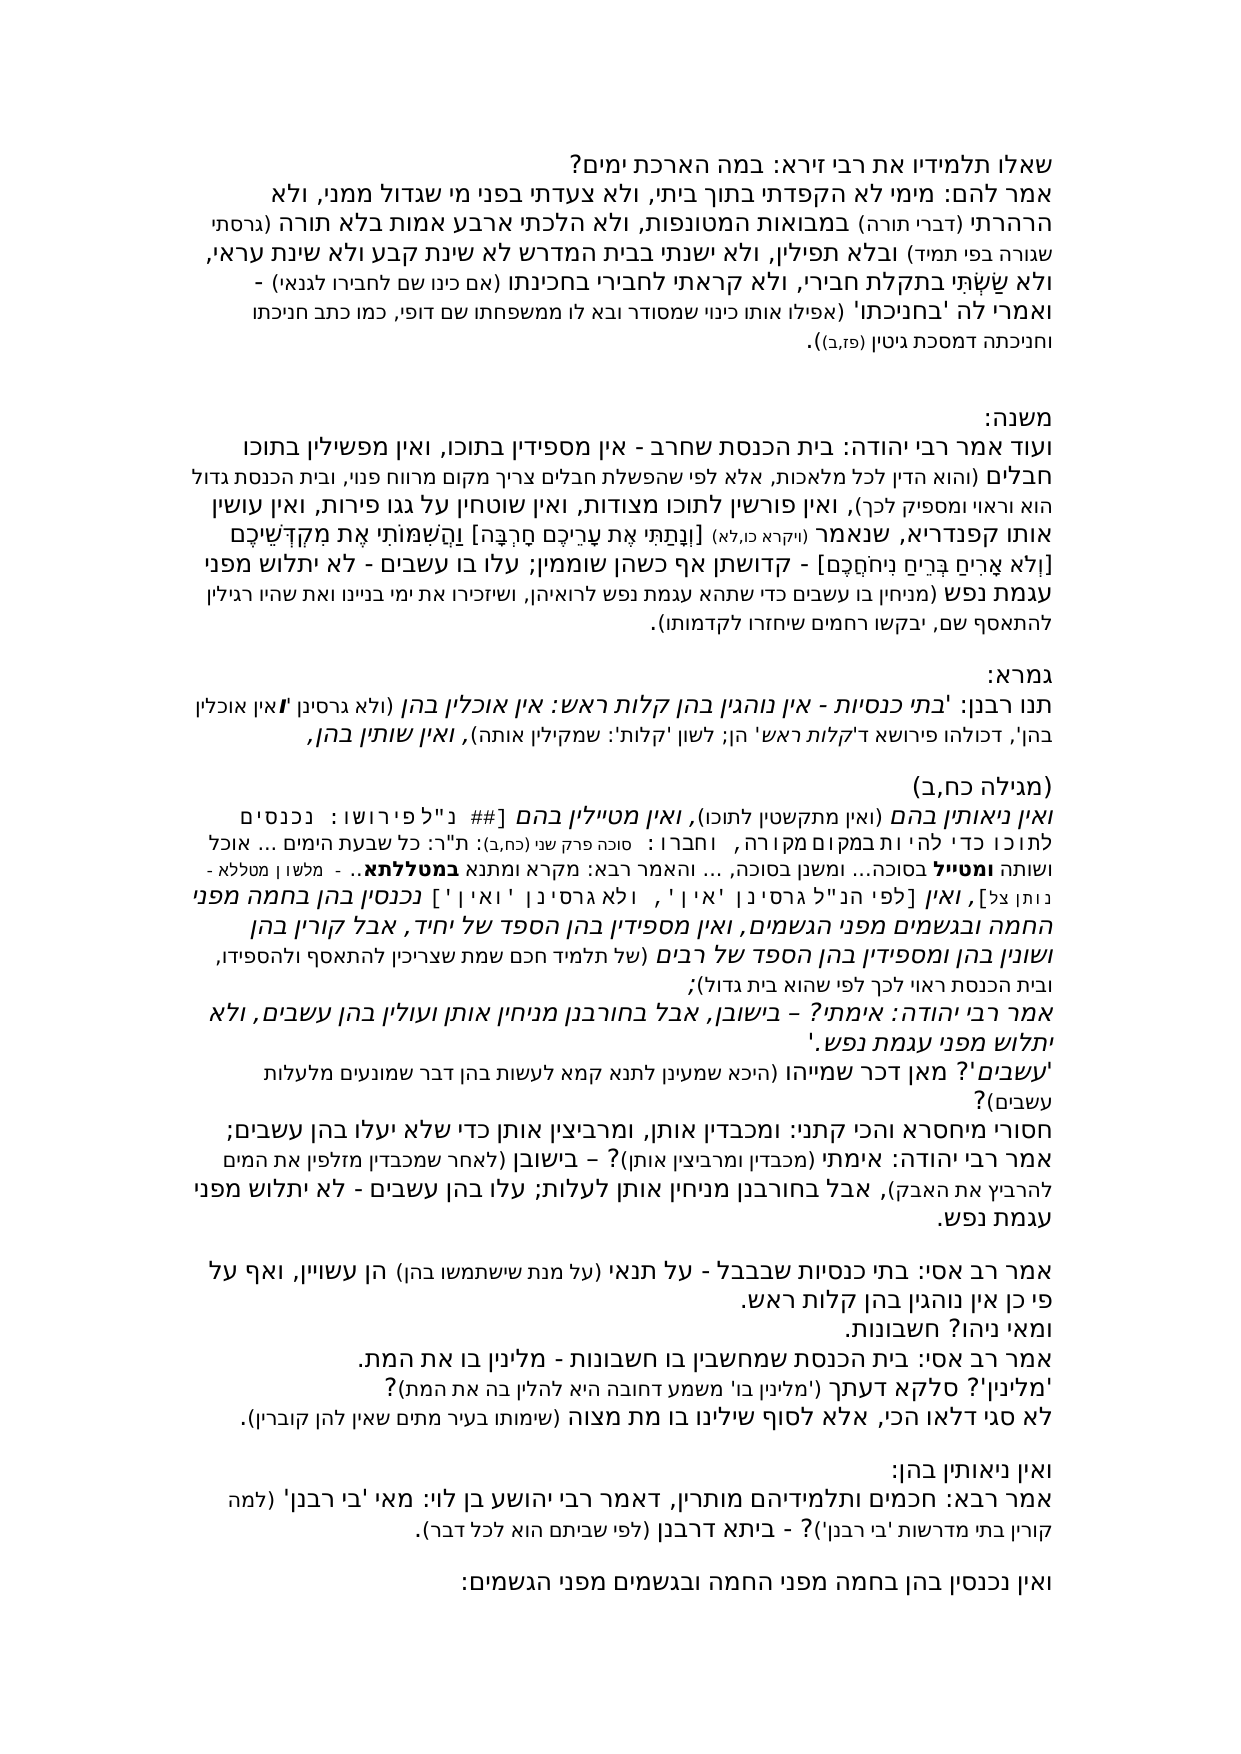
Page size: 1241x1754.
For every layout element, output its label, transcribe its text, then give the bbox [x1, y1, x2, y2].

text אמר רב אסי: בית הכנסת שמחשבין בו חשבונות - מלינין בו את המת. [187, 1344, 1053, 1373]
text 'עשבים'? מאן דכר שמייהו (היכא שמעינן לתנא קמא לעשות בהן דבר שמונעים מלעלות עשבים)? [187, 1057, 1053, 1115]
text ואין נכנסין בהן בחמה מפני החמה ובגשמים מפני הגשמים: [187, 1567, 1053, 1596]
text ועוד אמר רבי יהודה: בית הכנסת שחרב - אין מספידין בתוכו, ואין מפשילין בתוכו חבלים (והוא הדין לכל מלאכות, אלא לפי שהפשלת חבלים צריך מקום מרווח פנוי, ובית הכנסת גדול הוא וראוי ומספיק לכך), ואין פורשין לתוכו מצודות, ואין שוטחין על גגו פירות, ואין עושין אותו קפנדריא, שנאמר (ויקרא כו,לא) [וְנָתַתִּי אֶת עָרֵיכֶם חָרְבָּה] וַהֲשִׁמּוֹתִי אֶת מִקְדְּשֵׁיכֶם [וְלֹא אָרִיחַ בְּרֵיחַ נִיחֹחֲכֶם] - קדושתן אף כשהן שוממין; עלו בו עשבים - לא יתלוש מפני עגמת נפש (מניחין בו עשבים כדי שתהא עגמת נפש לרואיהן, ושיזכירו את ימי בניינו ואת שהיו רגילין להתאסף שם, יבקשו רחמים שיחזרו לקדמותו). [187, 432, 1053, 637]
text אמר רב אסי: בתי כנסיות שבבבל - על תנאי (על מנת שישתמשו בהן) הן עשויין, ואף על פי כן אין נוהגין בהן קלות ראש. [187, 1256, 1053, 1315]
text ואין ניאותין בהם (ואין מתקשטין לתוכו), ואין מטיילין בהם [## נ"ל פירושו: נכנסים לתוכו כדי להיות במקום מקורה, וחברו: סוכה פרק שני (כח,ב): ת"ר: כל שבעת הימים ... אוכל ושותה ומטייל בסוכה... ומשנן בסוכה, ... והאמר רבא: מקרא ומתנא במטללתא.. - מלשון מטללא - נותן צל], ואין [לפי הנ"ל גרסינן 'אין', ולא גרסינן 'ואין'] נכנסין בהן בחמה מפני החמה ובגשמים מפני הגשמים, ואין מספידין בהן הספד של יחיד, אבל קורין בהן ושונין בהן ומספידין בהן הספד של רבים (של תלמיד חכם שמת שצריכין להתאסף ולהספידו, ובית הכנסת ראוי לכך לפי שהוא בית גדול); [187, 801, 1053, 998]
text אמר רבא: חכמים ותלמידיהם מותרין, דאמר רבי יהושע בן לוי: מאי 'בי רבנן' (למה קורין בתי מדרשות 'בי רבנן')? - ביתא דרבנן (לפי שביתם הוא לכל דבר). [187, 1484, 1053, 1543]
text משנה: [187, 403, 1053, 432]
text 'מלינין'? סלקא דעתך ('מלינין בו' משמע דחובה היא להלין בה את המת)? [187, 1373, 1053, 1402]
text חסורי מיחסרא והכי קתני: ומכבדין אותן, ומרביצין אותן כדי שלא יעלו בהן עשבים; אמר רבי יהודה: אימתי (מכבדין ומרביצין אותן)? – בישובן (לאחר שמכבדין מזלפין את המים להרביץ את האבק), אבל בחורבנן מניחין אותן לעלות; עלו בהן עשבים - לא יתלוש מפני עגמת נפש. [187, 1115, 1053, 1232]
text גמרא: [187, 661, 1053, 690]
text ומאי ניהו? חשבונות. [187, 1315, 1053, 1344]
text אמר להם: מימי לא הקפדתי בתוך ביתי, ולא צעדתי בפני מי שגדול ממני, ולא הרהרתי (דברי תורה) במבואות המטונפות, ולא הלכתי ארבע אמות בלא תורה (גרסתי שגורה בפי תמיד) ובלא תפילין, ולא ישנתי בבית המדרש לא שינת קבע ולא שינת עראי, ולא שַׂשְׂתִּי בתקלת חבירי, ולא קראתי לחבירי בחכינתו (אם כינו שם לחבירו לגנאי) - ואמרי לה 'בחניכתו' (אפילו אותו כינוי שמסודר ובא לו ממשפחתו שם דופי, כמו כתב חניכתו וחניכתה דמסכת גיטין (פז,ב)). [187, 179, 1053, 354]
text שאלו תלמידיו את רבי זירא: במה הארכת ימים? [187, 150, 1053, 179]
text (מגילה כח,ב) [187, 772, 1053, 801]
text תנו רבנן: 'בתי כנסיות - אין נוהגין בהן קלות ראש: אין אוכלין בהן (ולא גרסינן 'ואין אוכלין בהן', דכולהו פירושא ד'קלות ראש' הן; לשון 'קלות': שמקילין אותה), ואין שותין בהן, [187, 690, 1053, 748]
text אמר רבי יהודה: אימתי? – בישובן, אבל בחורבנן מניחין אותן ועולין בהן עשבים, ולא יתלוש מפני עגמת נפש.' [187, 998, 1053, 1057]
text לא סגי דלאו הכי, אלא לסוף שילינו בו מת מצוה (שימותו בעיר מתים שאין להן קוברין). [187, 1402, 1053, 1431]
text ואין ניאותין בהן: [187, 1455, 1053, 1484]
